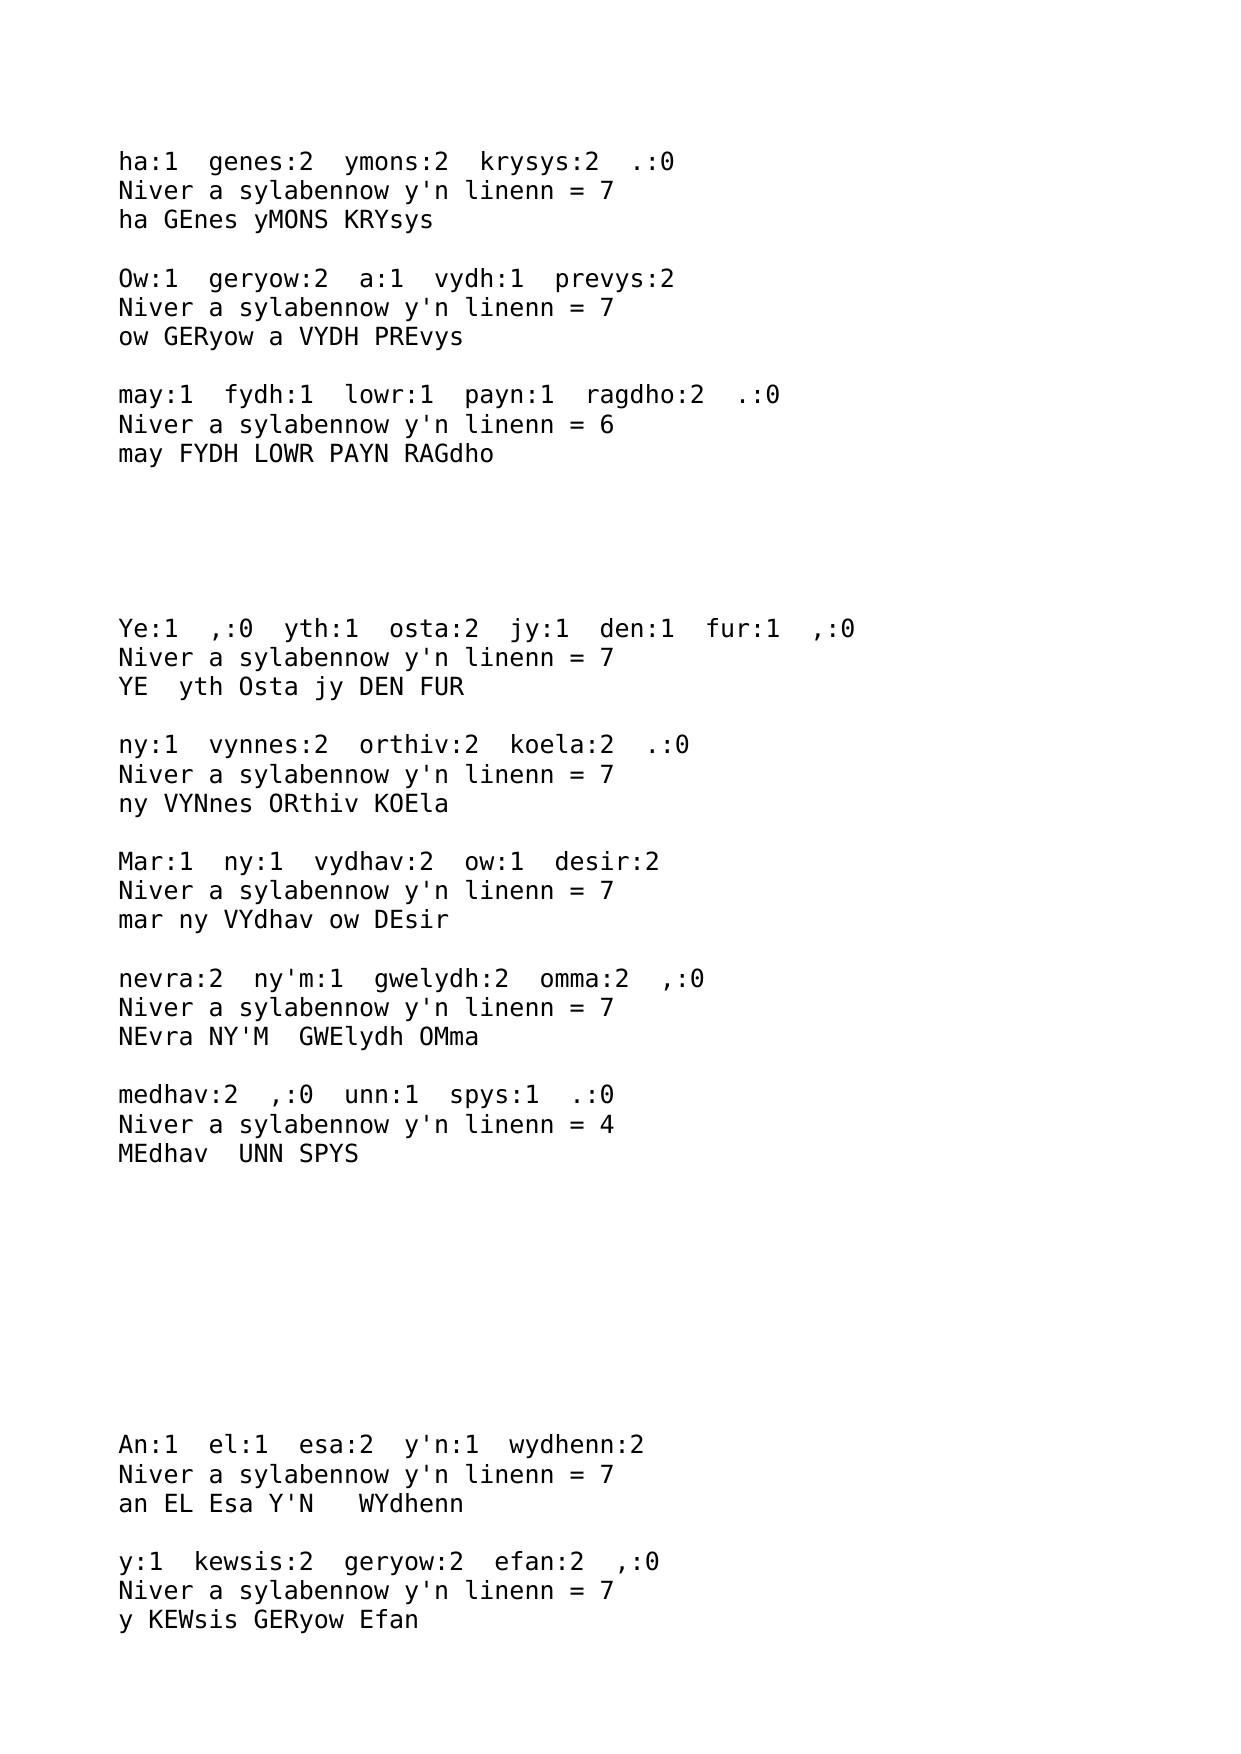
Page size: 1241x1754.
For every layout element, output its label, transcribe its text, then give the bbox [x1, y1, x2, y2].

text mar ny VYdhav ow DEsir [118, 906, 1122, 935]
text Niver a sylabennow y'n linenn = 7 [118, 293, 1122, 322]
text MEdhav UNN SPYS [118, 1139, 1122, 1168]
text may:1 fydh:1 lowr:1 payn:1 ragdho:2 .:0 [118, 381, 1122, 410]
text Ow:1 geryow:2 a:1 vydh:1 prevys:2 [118, 264, 1122, 293]
text an EL Esa Y'N WYdhenn [118, 1489, 1122, 1518]
text ow GERyow a VYDH PREvys [118, 322, 1122, 351]
text YE yth Osta jy DEN FUR [118, 672, 1122, 701]
text Ye:1 ,:0 yth:1 osta:2 jy:1 den:1 fur:1 ,:0 [118, 614, 1122, 643]
text ny:1 vynnes:2 orthiv:2 koela:2 .:0 [118, 731, 1122, 760]
text Niver a sylabennow y'n linenn = 7 [118, 760, 1122, 789]
text Niver a sylabennow y'n linenn = 6 [118, 410, 1122, 439]
text Mar:1 ny:1 vydhav:2 ow:1 desir:2 [118, 847, 1122, 876]
text y:1 kewsis:2 geryow:2 efan:2 ,:0 [118, 1547, 1122, 1576]
text Niver a sylabennow y'n linenn = 7 [118, 1460, 1122, 1489]
text Niver a sylabennow y'n linenn = 7 [118, 176, 1122, 206]
text ha GEnes yMONS KRYsys [118, 206, 1122, 235]
text ny VYNnes ORthiv KOEla [118, 789, 1122, 818]
text y KEWsis GERyow Efan [118, 1606, 1122, 1635]
text nevra:2 ny'm:1 gwelydh:2 omma:2 ,:0 [118, 964, 1122, 993]
text Niver a sylabennow y'n linenn = 4 [118, 1110, 1122, 1139]
text Niver a sylabennow y'n linenn = 7 [118, 1576, 1122, 1606]
text Niver a sylabennow y'n linenn = 7 [118, 643, 1122, 672]
text ha:1 genes:2 ymons:2 krysys:2 .:0 [118, 147, 1122, 176]
text Niver a sylabennow y'n linenn = 7 [118, 876, 1122, 906]
text Niver a sylabennow y'n linenn = 7 [118, 993, 1122, 1022]
text medhav:2 ,:0 unn:1 spys:1 .:0 [118, 1081, 1122, 1110]
text An:1 el:1 esa:2 y'n:1 wydhenn:2 [118, 1431, 1122, 1460]
text may FYDH LOWR PAYN RAGdho [118, 439, 1122, 468]
text NEvra NY'M GWElydh OMma [118, 1022, 1122, 1051]
